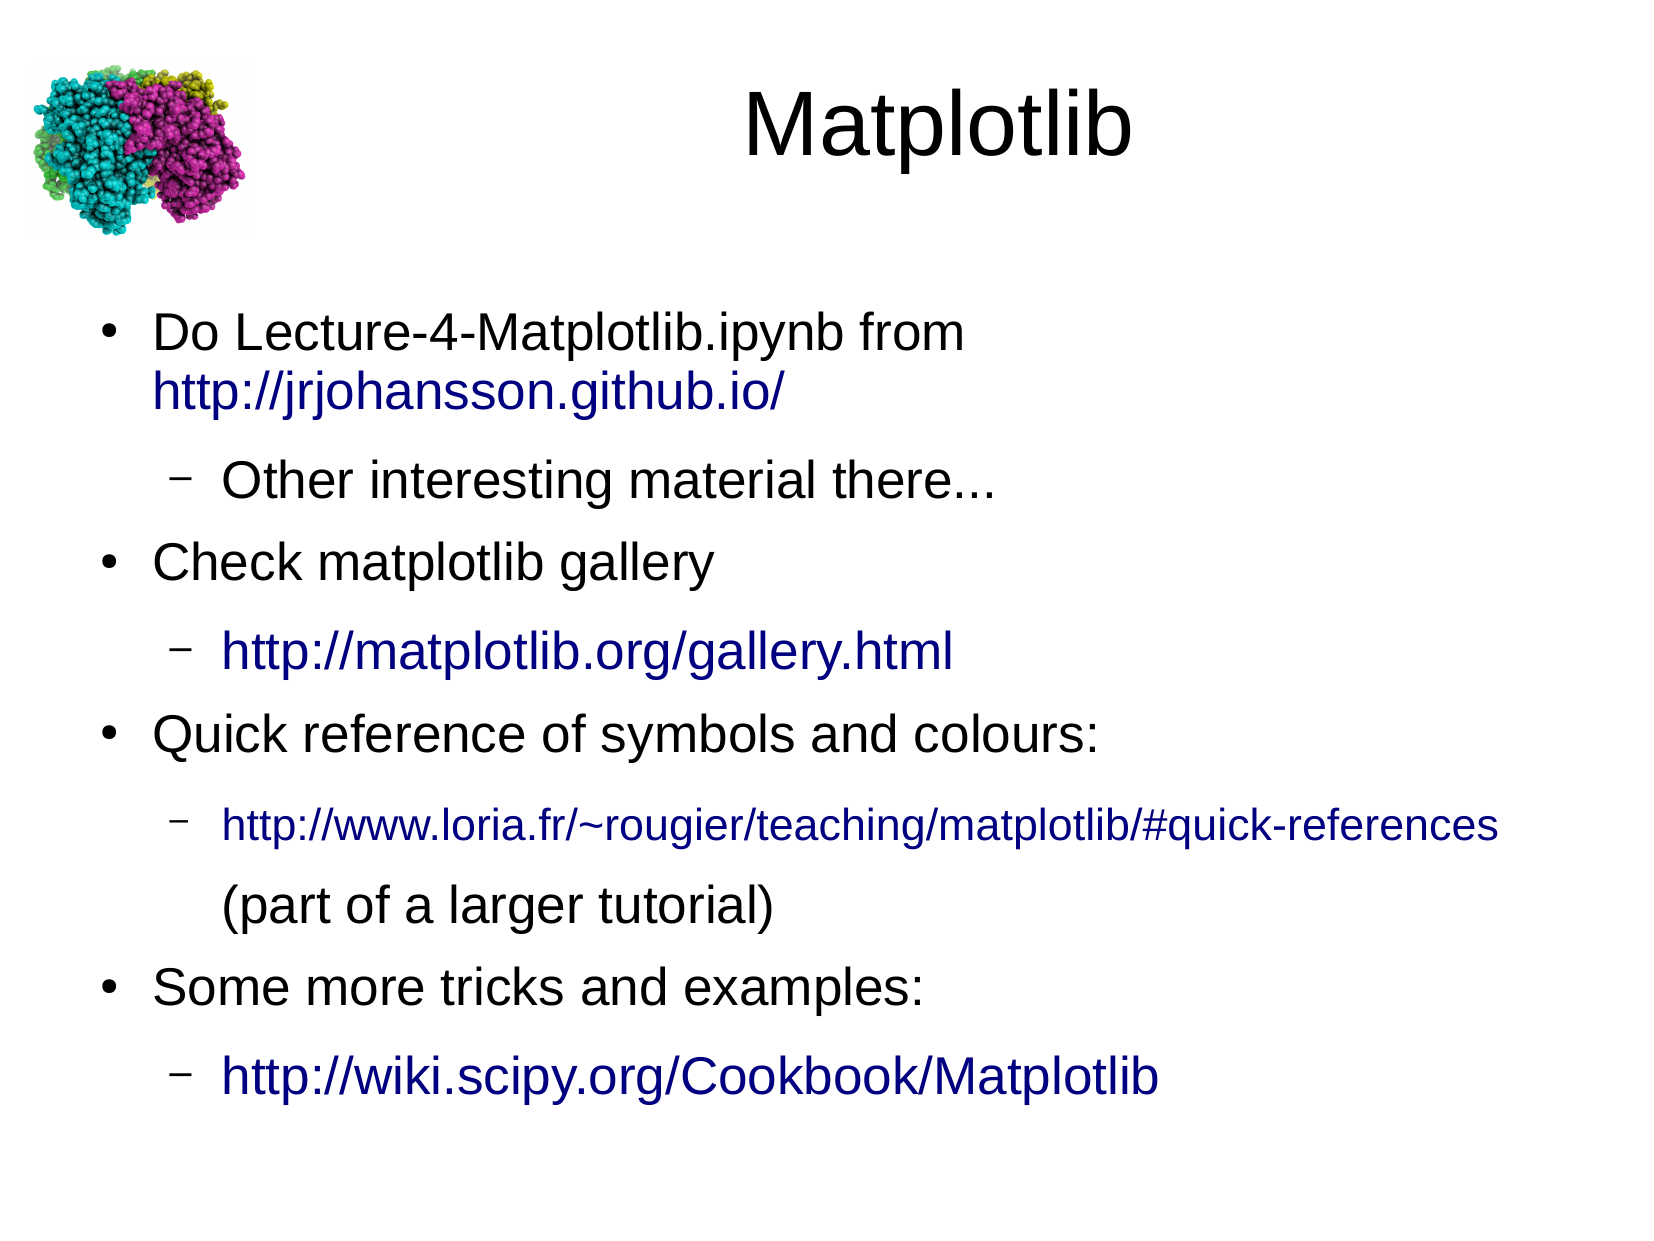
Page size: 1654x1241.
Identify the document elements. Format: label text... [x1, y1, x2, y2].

list Do Lecture-4-Matplotlib.ipynb from http://jrjohansson.github.io/ Other interesting material there... Check matplotlib gallery http://matplotlib.org/gallery.html Quick reference of symbols and colours: http://www.loria.fr/~rougier/teaching/matplotlib/#quick-references (part of a larger tutorial) Some more tricks and examples: http://wiki.scipy.org/Cookbook/Matplotlib [82, 302, 1571, 1106]
picture [27, 59, 225, 240]
title Matplotlib [225, 0, 1654, 248]
